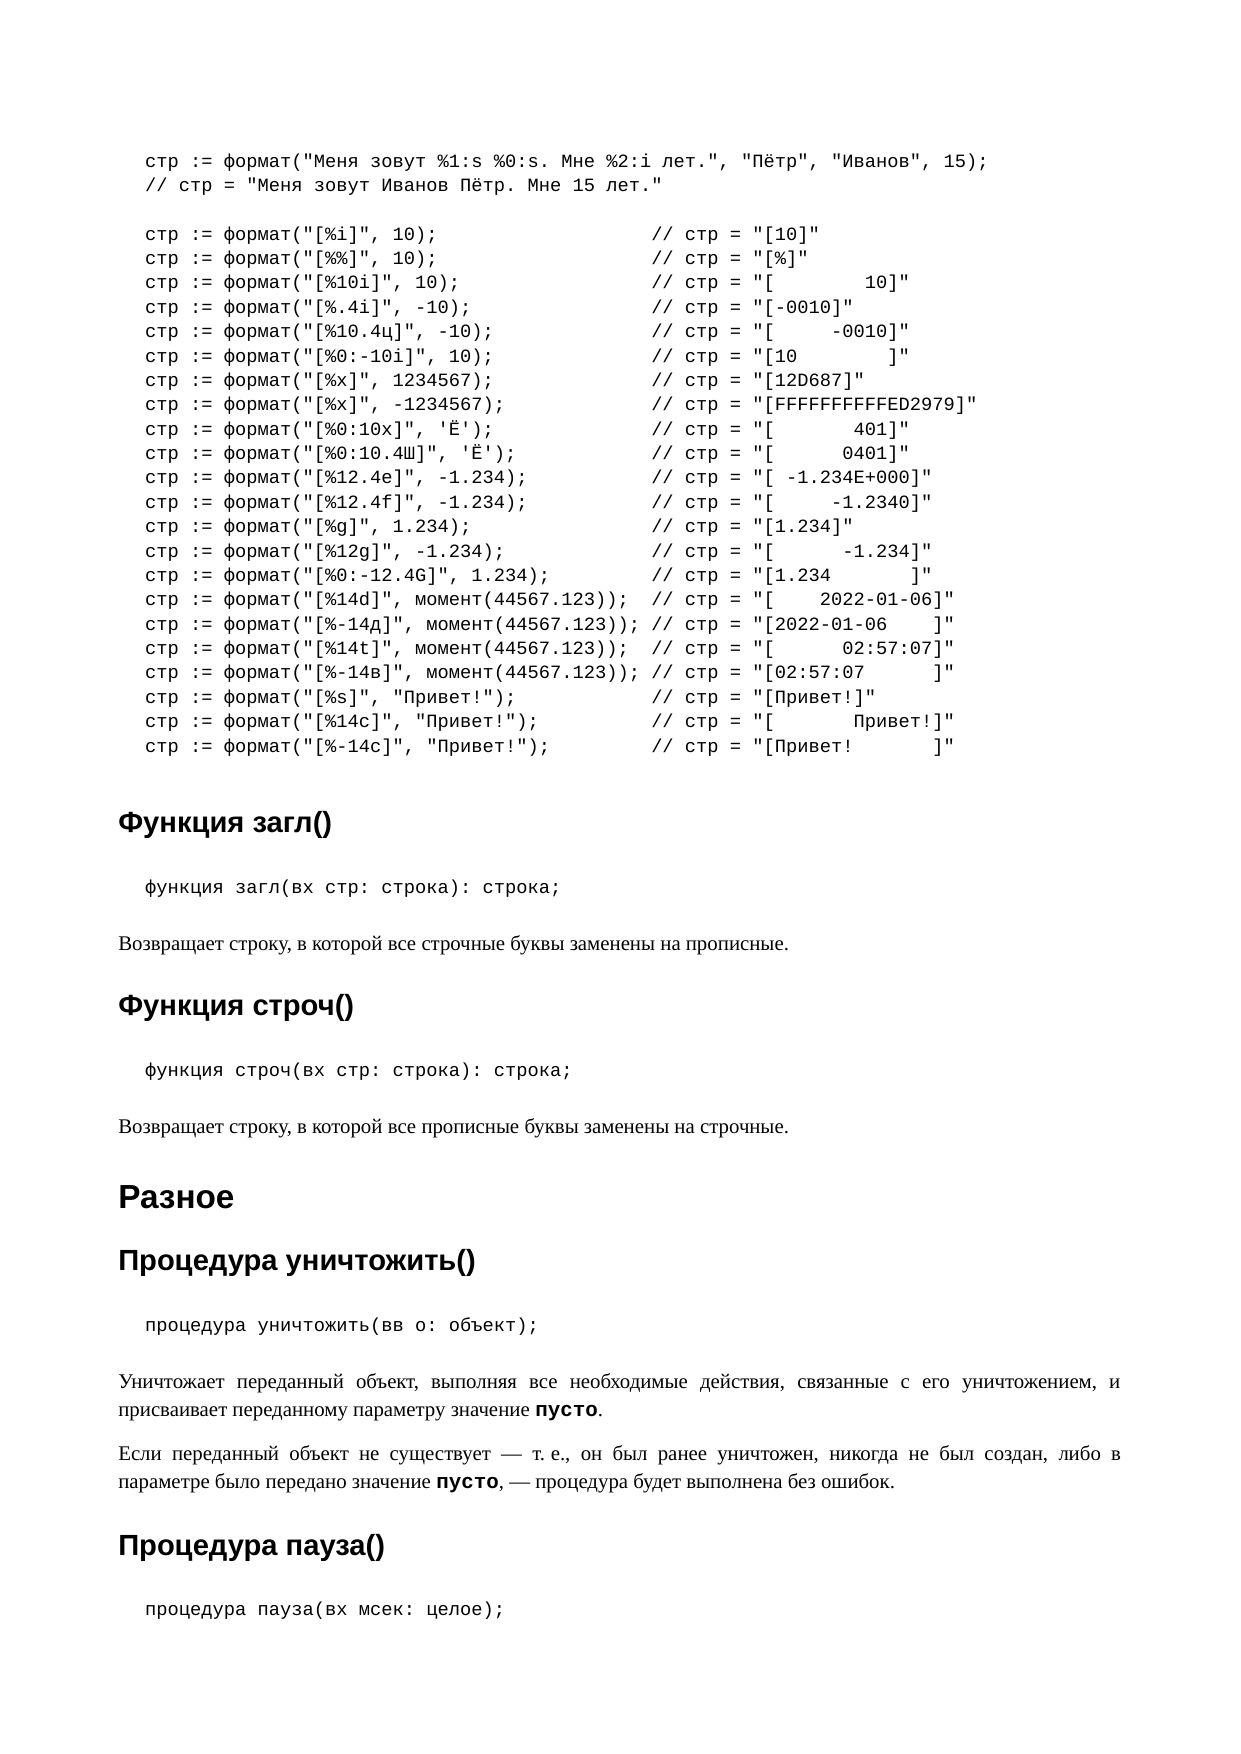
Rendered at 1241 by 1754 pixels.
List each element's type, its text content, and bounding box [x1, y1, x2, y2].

text // стр = "Меня зовут Иванов Пётр. Мне 15 лет." [136, 167, 1104, 197]
subtitle Процедура уничтожить() [118, 1243, 1122, 1277]
text стр := формат("[%12.4f]", -1.234); // стр = "[ -1.2340]" [136, 484, 1104, 508]
text стр := формат("[%x]", -1234567); // стр = "[FFFFFFFFFFED2979]" [136, 386, 1104, 411]
text стр := формат("[%.4i]", -10); // стр = "[-0010]" [136, 289, 1104, 313]
subtitle Разное [118, 1177, 1122, 1216]
text Уничтожает переданный объект, выполняя все необходимые действия, связанные с его уничтожением, и присваивает переданному параметру значение пусто. [118, 1369, 1122, 1423]
subtitle Функция строч() [118, 988, 1122, 1022]
text стр := формат("[%i]", 10); // стр = "[10]" [136, 216, 1104, 240]
text стр := формат("[%0:10x]", 'Ё'); // стр = "[ 401]" [136, 411, 1104, 435]
subtitle Функция загл() [118, 805, 1122, 838]
text стр := формат("[%s]", "Привет!"); // стр = "[Привет!]" [136, 679, 1104, 703]
text Возвращает строку, в которой все строчные буквы заменены на прописные. [118, 931, 1122, 955]
text стр := формат("Меня зовут %1:s %0:s. Мне %2:i лет.", "Пётр", "Иванов", 15); [136, 142, 1104, 167]
text стр := формат("[%0:-10i]", 10); // стр = "[10 ]" [136, 337, 1104, 362]
text стр := формат("[%10i]", 10); // стр = "[ 10]" [136, 264, 1104, 289]
text стр := формат("[%-14в]", момент(44567.123)); // стр = "[02:57:07 ]" [136, 654, 1104, 679]
text стр := формат("[%-14д]", момент(44567.123)); // стр = "[2022-01-06 ]" [136, 606, 1104, 630]
text Если переданный объект не существует — т. е., он был ранее уничтожен, никогда не был создан, либо в параметре было передано значение пусто, — процедура будет выполнена без ошибок. [118, 1441, 1122, 1494]
text стр := формат("[%-14с]", "Привет!"); // стр = "[Привет! ]" [136, 727, 1104, 766]
text стр := формат("[%14с]", "Привет!"); // стр = "[ Привет!]" [136, 703, 1104, 727]
text стр := формат("[%12g]", -1.234); // стр = "[ -1.234]" [136, 532, 1104, 557]
text Возвращает строку, в которой все прописные буквы заменены на строчные. [118, 1114, 1122, 1138]
text стр := формат("[%14t]", момент(44567.123)); // стр = "[ 02:57:07]" [136, 630, 1104, 654]
text стр := формат("[%12.4e]", -1.234); // стр = "[ -1.234E+000]" [136, 459, 1104, 484]
subtitle Процедура пауза() [118, 1528, 1122, 1561]
text стр := формат("[%14d]", момент(44567.123)); // стр = "[ 2022-01-06]" [136, 581, 1104, 606]
text стр := формат("[%0:10.4Ш]", 'Ё'); // стр = "[ 0401]" [136, 435, 1104, 459]
text функция строч(вх стр: строка): строка; [136, 1052, 1104, 1091]
text процедура уничтожить(вв о: объект); [136, 1307, 1104, 1346]
text стр := формат("[%10.4ц]", -10); // стр = "[ -0010]" [136, 313, 1104, 337]
text стр := формат("[%g]", 1.234); // стр = "[1.234]" [136, 508, 1104, 532]
text процедура пауза(вх мсек: целое); [136, 1591, 1104, 1630]
text стр := формат("[%0:-12.4G]", 1.234); // стр = "[1.234 ]" [136, 557, 1104, 581]
text стр := формат("[%x]", 1234567); // стр = "[12D687]" [136, 362, 1104, 386]
text функция загл(вх стр: строка): строка; [136, 868, 1104, 907]
text стр := формат("[%%]", 10); // стр = "[%]" [136, 240, 1104, 264]
